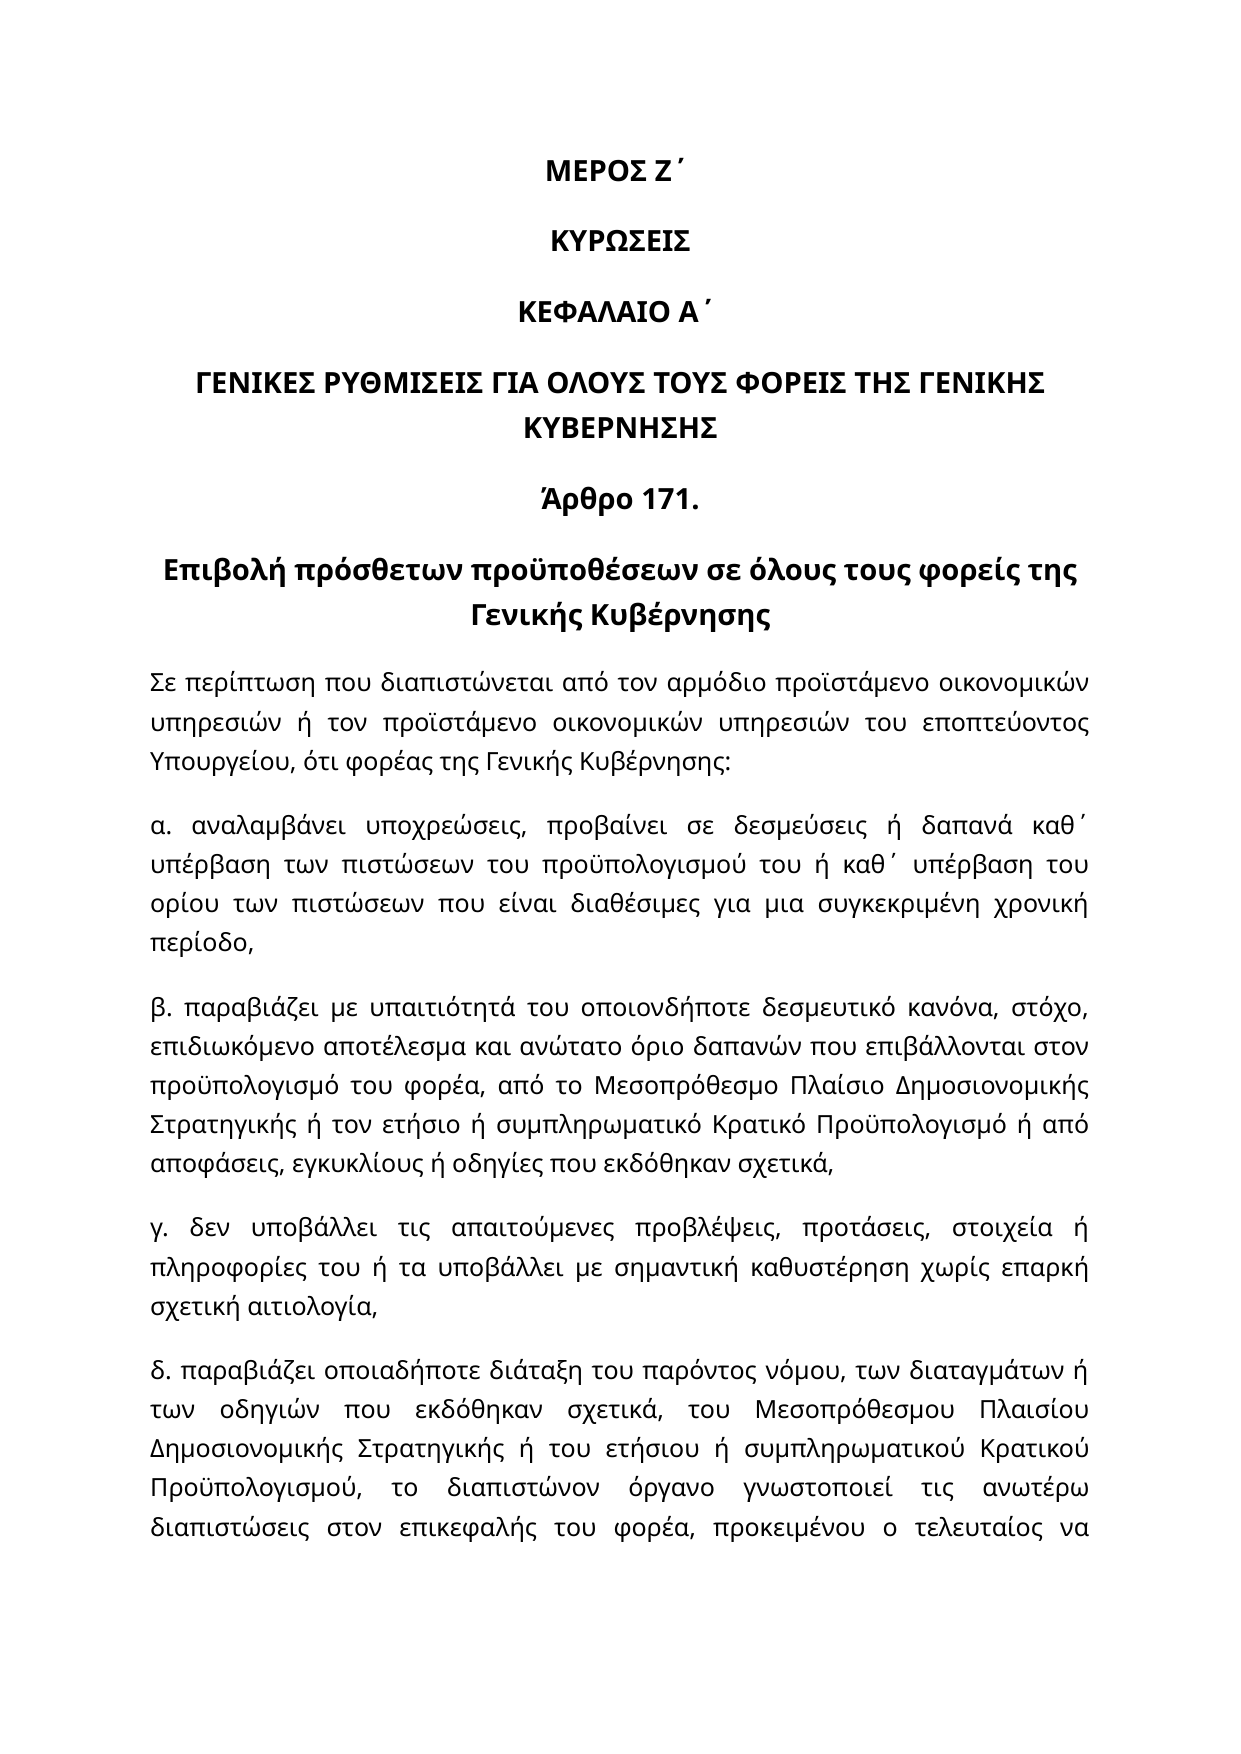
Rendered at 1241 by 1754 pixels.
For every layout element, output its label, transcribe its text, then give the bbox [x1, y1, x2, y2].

subtitle ΚΕΦΑΛΑΙΟ Α΄ [150, 291, 1090, 331]
subtitle ΜΕΡΟΣ Ζ΄ [150, 150, 1090, 190]
text β. παραβιάζει με υπαιτιότητά του οποιονδήποτε δεσμευτικό κανόνα, στόχο, επιδιωκόμενο αποτέλεσμα και ανώτατο όριο δαπανών που επιβάλλονται στον προϋπολογισμό του φορέα, από το Μεσοπρόθεσμο Πλαίσιο Δημοσιονομικής Στρατηγικής ή τον ετήσιο ή συμπληρωματικό Κρατικό Προϋπολογισμό ή από αποφάσεις, εγκυκλίους ή οδηγίες που εκδόθηκαν σχετικά, [150, 989, 1090, 1180]
subtitle ΓΕΝΙΚΕΣ ΡΥΘΜΙΣΕΙΣ ΓΙΑ ΟΛΟΥΣ ΤΟΥΣ ΦΟΡΕΙΣ ΤΗΣ ΓΕΝΙΚΗΣ ΚΥΒΕΡΝΗΣΗΣ [150, 362, 1090, 447]
text α. αναλαμβάνει υποχρεώσεις, προβαίνει σε δεσμεύσεις ή δαπανά καθ΄ υπέρβαση των πιστώσεων του προϋπολογισμού του ή καθ΄ υπέρβαση του ορίου των πιστώσεων που είναι διαθέσιμες για μια συγκεκριμένη χρονική περίοδο, [150, 807, 1090, 959]
text δ. παραβιάζει οποιαδήποτε διάταξη του παρόντος νόμου, των διαταγμάτων ή των οδηγιών που εκδόθηκαν σχετικά, του Μεσοπρόθεσμου Πλαισίου Δημοσιονομικής Στρατηγικής ή του ετήσιου ή συμπληρωματικού Κρατικού Προϋπολογισμού, το διαπιστώνον όργανο γνωστοποιεί τις ανωτέρω διαπιστώσεις στον επικεφαλής του φορέα, προκειμένου ο τελευταίος να [150, 1352, 1090, 1543]
subtitle ΚΥΡΩΣΕΙΣ [150, 221, 1090, 260]
text γ. δεν υποβάλλει τις απαιτούμενες προβλέψεις, προτάσεις, στοιχεία ή πληροφορίες του ή τα υποβάλλει με σημαντική καθυστέρηση χωρίς επαρκή σχετική αιτιολογία, [150, 1210, 1090, 1322]
text Σε περίπτωση που διαπιστώνεται από τον αρμόδιο προϊστάμενο οικονομικών υπηρεσιών ή τον προϊστάμενο οικονομικών υπηρεσιών του εποπτεύοντος Υπουργείου, ότι φορέας της Γενικής Κυβέρνησης: [150, 665, 1090, 777]
subtitle Επιβολή πρόσθετων προϋποθέσεων σε όλους τους φορείς της Γενικής Κυβέρνησης [150, 549, 1090, 634]
subtitle Άρθρο 171. [150, 478, 1090, 518]
